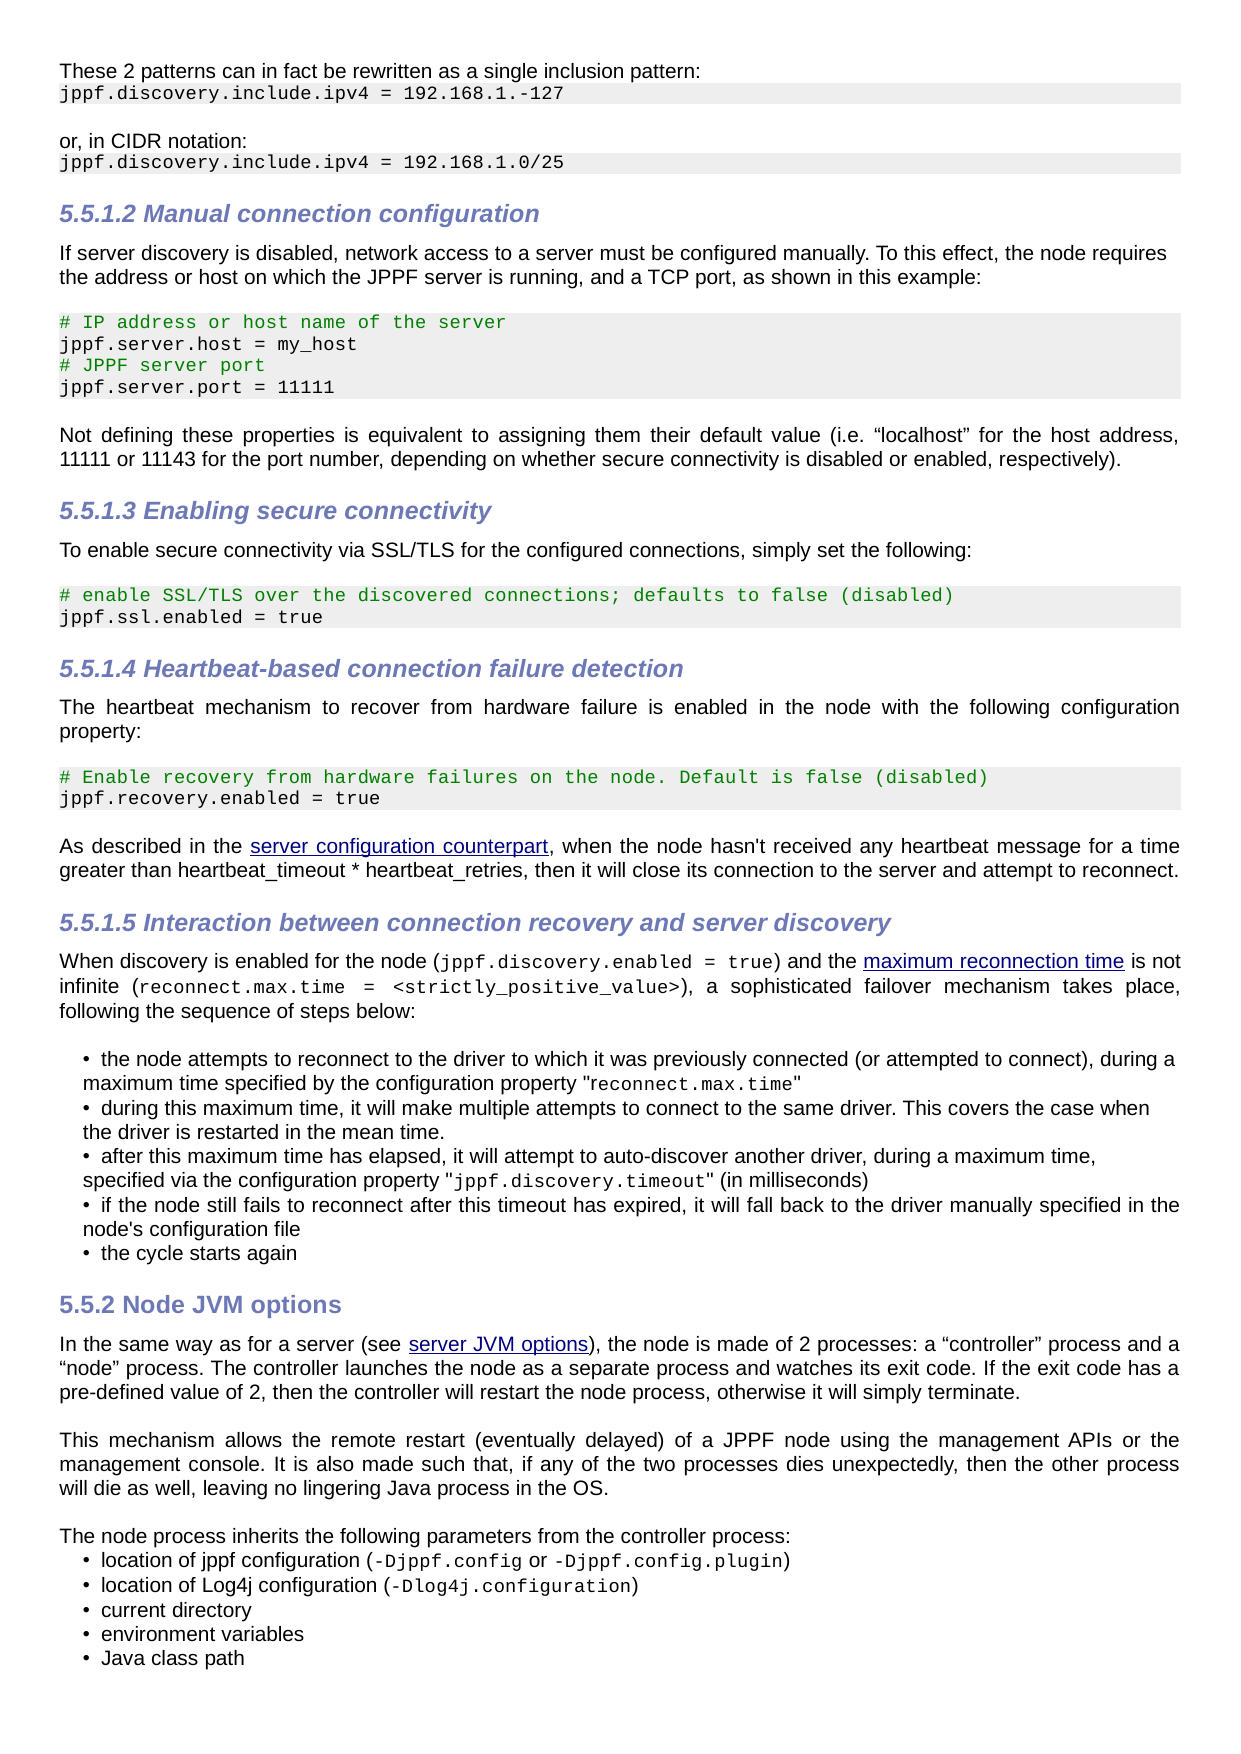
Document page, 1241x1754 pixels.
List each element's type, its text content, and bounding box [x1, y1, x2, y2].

subtitle Heartbeat-based connection failure detection [59, 653, 1181, 683]
text In the same way as for a server (see server JVM options), the node is made of 2 processes: a “controller” process and a “node” process. The controller launches the node as a separate process and watches its exit code. If the exit code has a pre-defined value of 2, then the controller will restart the node process, otherwise it will simply terminate. [59, 1332, 1181, 1404]
text jppf.discovery.include.ipv4 = 192.168.1.-127 [59, 83, 1181, 104]
text # Enable recovery from hardware failures on the node. Default is false (disabled) [59, 767, 1181, 789]
text # IP address or host name of the server [59, 313, 1181, 334]
text To enable secure connectivity via SSL/TLS for the configured connections, simply set the following: [59, 537, 1181, 562]
list during this maximum time, it will make multiple attempts to connect to the same driver. This covers the case when the driver is restarted in the mean time. [83, 1096, 1181, 1144]
text The node process inherits the following parameters from the controller process: [59, 1524, 1181, 1548]
list location of Log4j configuration (-Dlog4j.configuration) [83, 1573, 1181, 1598]
subtitle Node JVM options [59, 1290, 1181, 1319]
text When discovery is enabled for the node (jppf.discovery.enabled = true) and the maximum reconnection time is not infinite (reconnect.max.time = <strictly_positive_value>), a sophisticated failover mechanism takes place, following the sequence of steps below: [59, 949, 1181, 1023]
text jppf.recovery.enabled = true [59, 789, 1181, 810]
text jppf.server.host = my_host [59, 334, 1181, 356]
text or, in CIDR notation: [59, 129, 1181, 153]
list if the node still fails to reconnect after this timeout has expired, it will fall back to the driver manually specified in the node's configuration file [83, 1193, 1181, 1241]
text If server discovery is disabled, network access to a server must be configured manually. To this effect, the node requires the address or host on which the JPPF server is running, and a TCP port, as shown in this example: [59, 241, 1181, 289]
text jppf.ssl.enabled = true [59, 607, 1181, 628]
text jppf.discovery.include.ipv4 = 192.168.1.0/25 [59, 153, 1181, 174]
list environment variables [83, 1622, 1181, 1646]
list the node attempts to reconnect to the driver to which it was previously connected (or attempted to connect), during a maximum time specified by the configuration property "reconnect.max.time" [83, 1047, 1181, 1096]
text # enable SSL/TLS over the discovered connections; defaults to false (disabled) [59, 586, 1181, 607]
subtitle Interaction between connection recovery and server discovery [59, 907, 1181, 936]
list Java class path [83, 1646, 1181, 1670]
list current directory [83, 1598, 1181, 1622]
list location of jppf configuration (-Djppf.config or -Djppf.config.plugin) [83, 1548, 1181, 1573]
list after this maximum time has elapsed, it will attempt to auto-discover another driver, during a maximum time, specified via the configuration property "jppf.discovery.timeout" (in milliseconds) [83, 1144, 1181, 1193]
text # JPPF server port [59, 356, 1181, 377]
text This mechanism allows the remote restart (eventually delayed) of a JPPF node using the management APIs or the management console. It is also made such that, if any of the two processes dies unexpectedly, then the other process will die as well, leaving no lingering Java process in the OS. [59, 1428, 1181, 1500]
text Not defining these properties is equivalent to assigning them their default value (i.e. “localhost” for the host address, 11111 or 11143 for the port number, depending on whether secure connectivity is disabled or enabled, respectively). [59, 423, 1181, 471]
text The heartbeat mechanism to recover from hardware failure is enabled in the node with the following configuration property: [59, 695, 1181, 743]
subtitle Manual connection configuration [59, 199, 1181, 228]
list the cycle starts again [83, 1241, 1181, 1265]
text These 2 patterns can in fact be rewritten as a single inclusion pattern: [59, 59, 1181, 83]
text jppf.server.port = 11111 [59, 377, 1181, 399]
text As described in the server configuration counterpart, when the node hasn't received any heartbeat message for a time greater than heartbeat_timeout * heartbeat_retries, then it will close its connection to the server and attempt to reconnect. [59, 834, 1181, 882]
subtitle Enabling secure connectivity [59, 496, 1181, 525]
